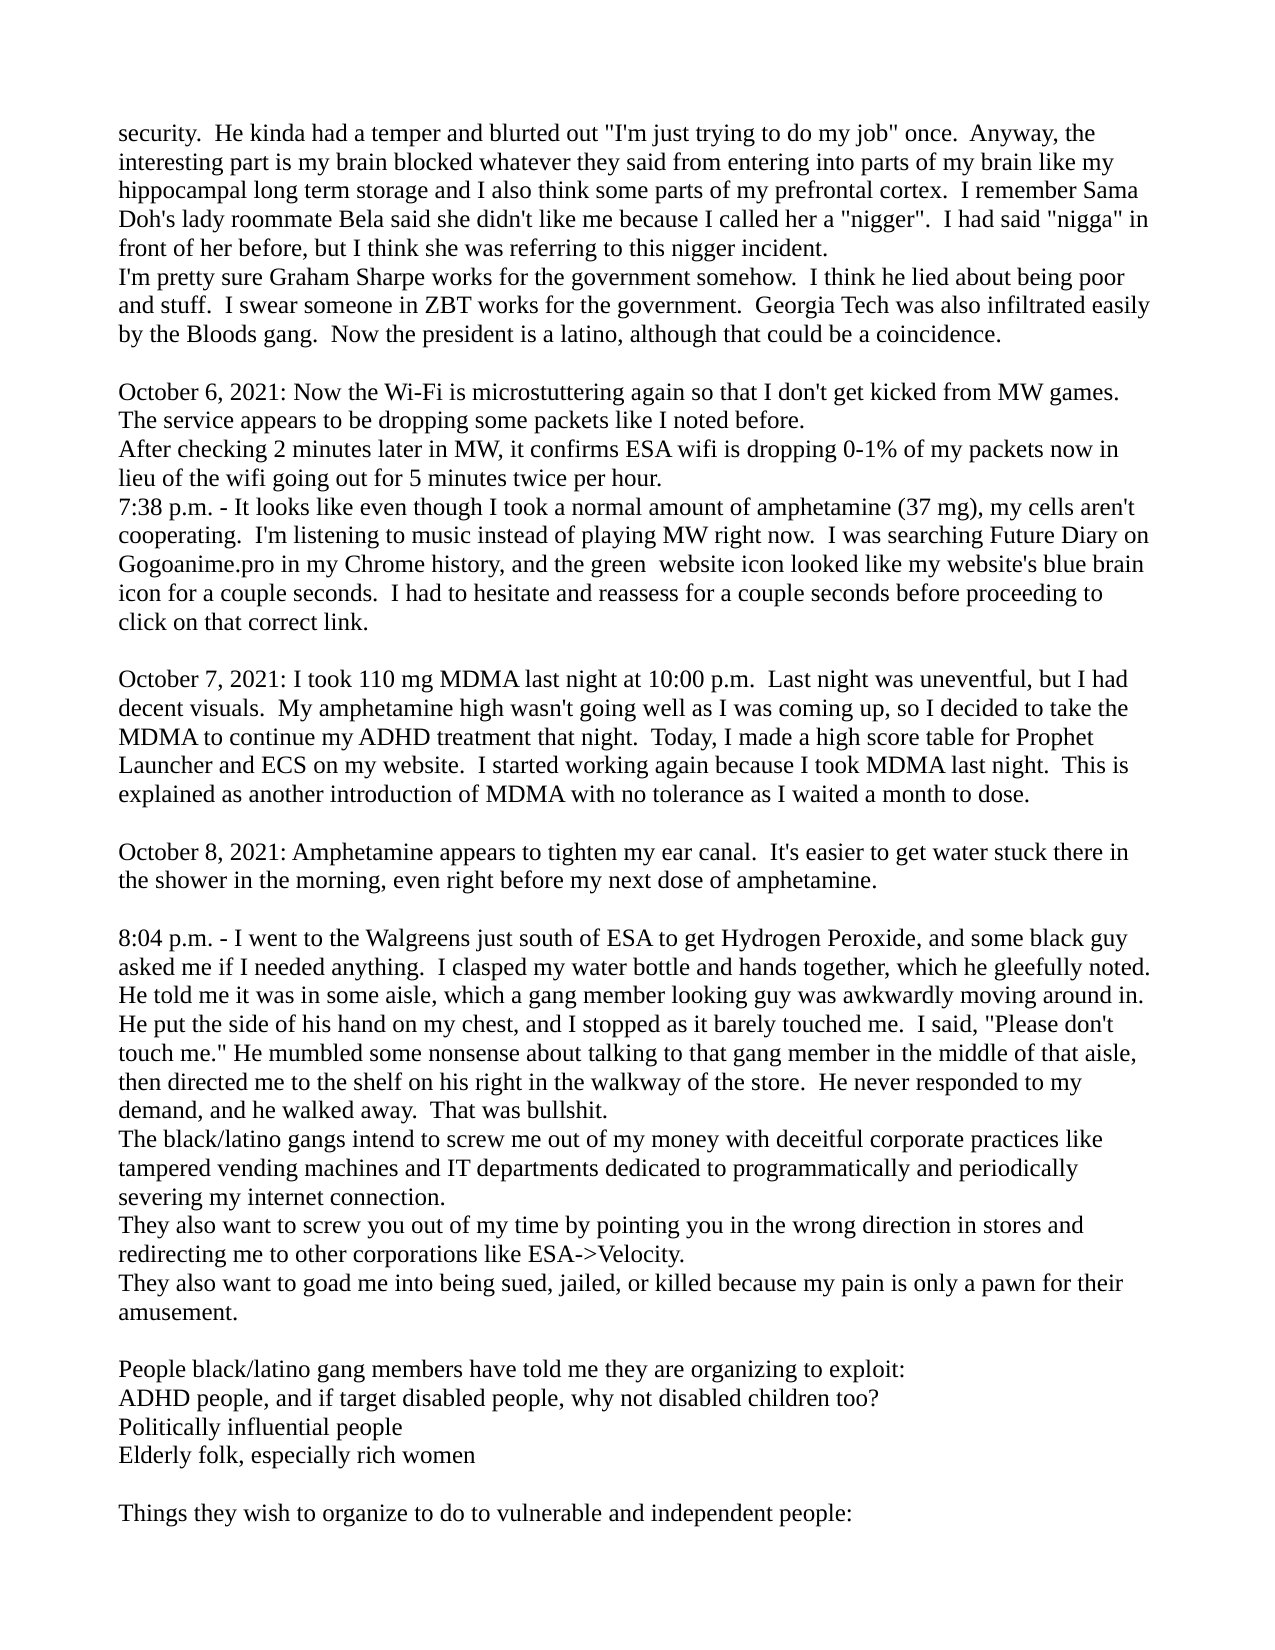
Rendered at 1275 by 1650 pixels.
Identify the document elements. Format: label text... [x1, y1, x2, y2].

text 8:04 p.m. - I went to the Walgreens just south of ESA to get Hydrogen Peroxide, and some black guy asked me if I needed anything. I clasped my water bottle and hands together, which he gleefully noted. He told me it was in some aisle, which a gang member looking guy was awkwardly moving around in. He put the side of his hand on my chest, and I stopped as it barely touched me. I said, "Please don't touch me." He mumbled some nonsense about talking to that gang member in the middle of that aisle, then directed me to the shelf on his right in the walkway of the store. He never responded to my demand, and he walked away. That was bullshit. [118, 923, 1157, 1124]
text Politically influential people [118, 1412, 1157, 1441]
text After checking 2 minutes later in MW, it confirms ESA wifi is dropping 0-1% of my packets now in lieu of the wifi going out for 5 minutes twice per hour. [118, 434, 1157, 492]
text October 6, 2021: Now the Wi-Fi is microstuttering again so that I don't get kicked from MW games. The service appears to be dropping some packets like I noted before. [118, 377, 1157, 434]
text The black/latino gangs intend to screw me out of my money with deceitful corporate practices like tampered vending machines and IT departments dedicated to programmatically and periodically severing my internet connection. [118, 1124, 1157, 1211]
text ADHD people, and if target disabled people, why not disabled children too? [118, 1383, 1157, 1412]
text People black/latino gang members have told me they are organizing to exploit: [118, 1354, 1157, 1383]
text October 8, 2021: Amphetamine appears to tighten my ear canal. It's easier to get water stuck there in the shower in the morning, even right before my next dose of amphetamine. [118, 837, 1157, 894]
text I'm pretty sure Graham Sharpe works for the government somehow. I think he lied about being poor and stuff. I swear someone in ZBT works for the government. Georgia Tech was also infiltrated easily by the Bloods gang. Now the president is a latino, although that could be a coincidence. [118, 262, 1157, 348]
text security. He kinda had a temper and blurted out "I'm just trying to do my job" once. Anyway, the interesting part is my brain blocked whatever they said from entering into parts of my brain like my hippocampal long term storage and I also think some parts of my prefrontal cortex. I remember Sama Doh's lady roommate Bela said she didn't like me because I called her a "nigger". I had said "nigga" in front of her before, but I think she was referring to this nigger incident. [118, 118, 1157, 262]
text Elderly folk, especially rich women [118, 1441, 1157, 1469]
text They also want to goad me into being sued, jailed, or killed because my pain is only a pawn for their amusement. [118, 1268, 1157, 1326]
text Things they wish to organize to do to vulnerable and independent people: [118, 1498, 1157, 1527]
text They also want to screw you out of my time by pointing you in the wrong direction in stores and redirecting me to other corporations like ESA->Velocity. [118, 1211, 1157, 1268]
text October 7, 2021: I took 110 mg MDMA last night at 10:00 p.m. Last night was uneventful, but I had decent visuals. My amphetamine high wasn't going well as I was coming up, so I decided to take the MDMA to continue my ADHD treatment that night. Today, I made a high score table for Prophet Launcher and ECS on my website. I started working again because I took MDMA last night. This is explained as another introduction of MDMA with no tolerance as I waited a month to dose. [118, 664, 1157, 808]
text 7:38 p.m. - It looks like even though I took a normal amount of amphetamine (37 mg), my cells aren't cooperating. I'm listening to music instead of playing MW right now. I was searching Future Diary on Gogoanime.pro in my Chrome history, and the green website icon looked like my website's blue brain icon for a couple seconds. I had to hesitate and reassess for a couple seconds before proceeding to click on that correct link. [118, 492, 1157, 636]
